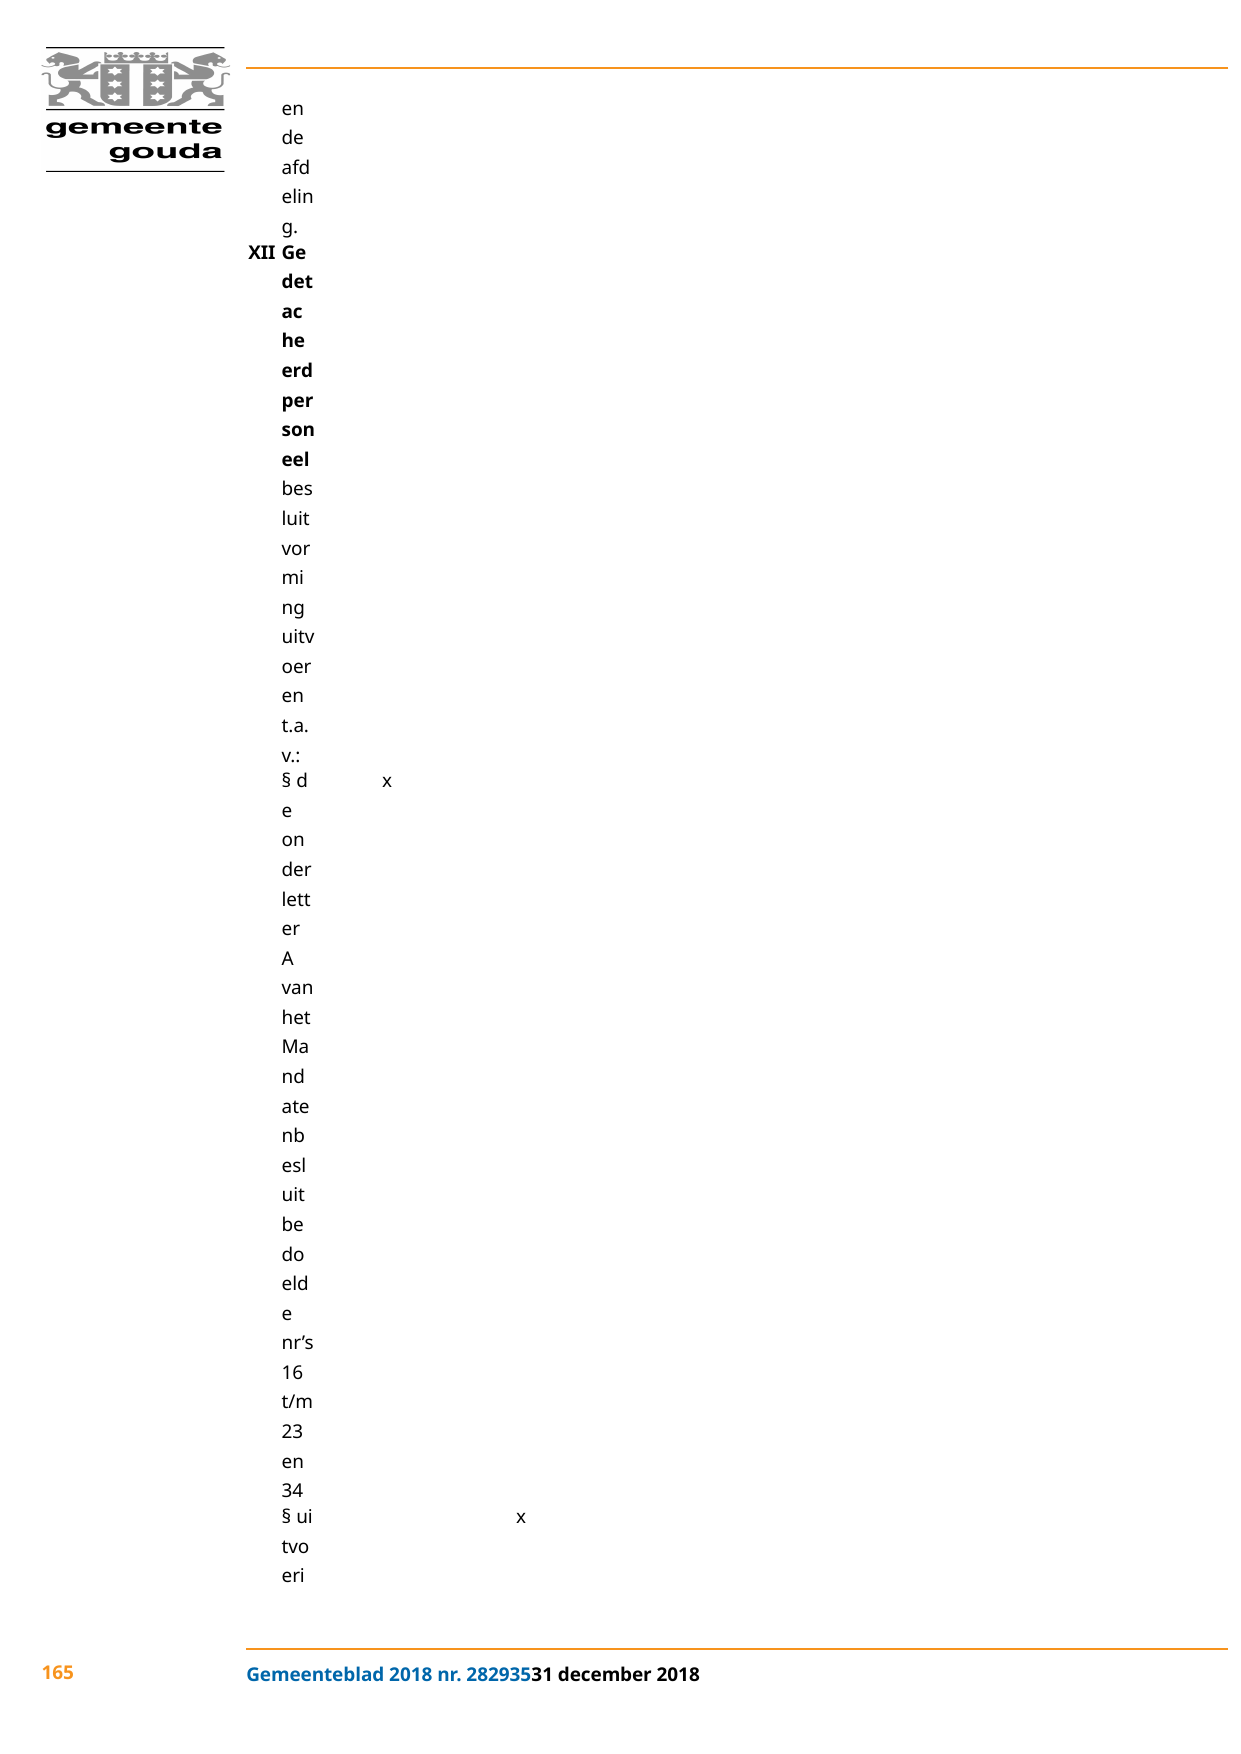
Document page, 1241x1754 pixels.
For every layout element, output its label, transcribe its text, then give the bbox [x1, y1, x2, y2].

table_cell [315, 95, 348, 239]
table_cell x [516, 1503, 549, 1588]
table_cell XII [248, 239, 281, 1588]
table_cell [449, 239, 482, 767]
table_cell [449, 1503, 482, 1588]
table_cell [482, 1503, 516, 1588]
table_cell [449, 95, 482, 239]
table_cell [516, 239, 549, 767]
table_cell ende afdeling. [281, 95, 315, 239]
table_cell [415, 239, 449, 767]
table_cell [315, 768, 348, 1503]
table_cell [415, 768, 449, 1503]
table_cell [516, 768, 549, 1503]
table_cell x [382, 768, 415, 1503]
table_cell [482, 768, 516, 1503]
table_cell [248, 95, 281, 239]
table_cell [482, 95, 516, 239]
table_cell § de onder letter A van het Mandatenbesluit bedoelde nr’s 16 t/m 23 en 34 [281, 768, 315, 1503]
table_cell [415, 95, 449, 239]
table_cell [516, 95, 549, 239]
table_cell [348, 239, 382, 767]
table_cell § uitvoeri [281, 1503, 315, 1588]
picture [41, 47, 231, 172]
table_cell Gedetacheerd personeel besluitvorming uitvoeren t.a.v.: [281, 239, 315, 767]
table_cell [382, 95, 415, 239]
table_cell [348, 95, 382, 239]
table_cell [348, 768, 382, 1503]
table_cell [415, 1503, 449, 1588]
table_cell [348, 1503, 382, 1588]
table_cell [382, 1503, 415, 1588]
table_cell [482, 239, 516, 767]
table_cell [449, 768, 482, 1503]
table_cell [315, 1503, 348, 1588]
table_cell [315, 239, 348, 767]
table_cell [382, 239, 415, 767]
